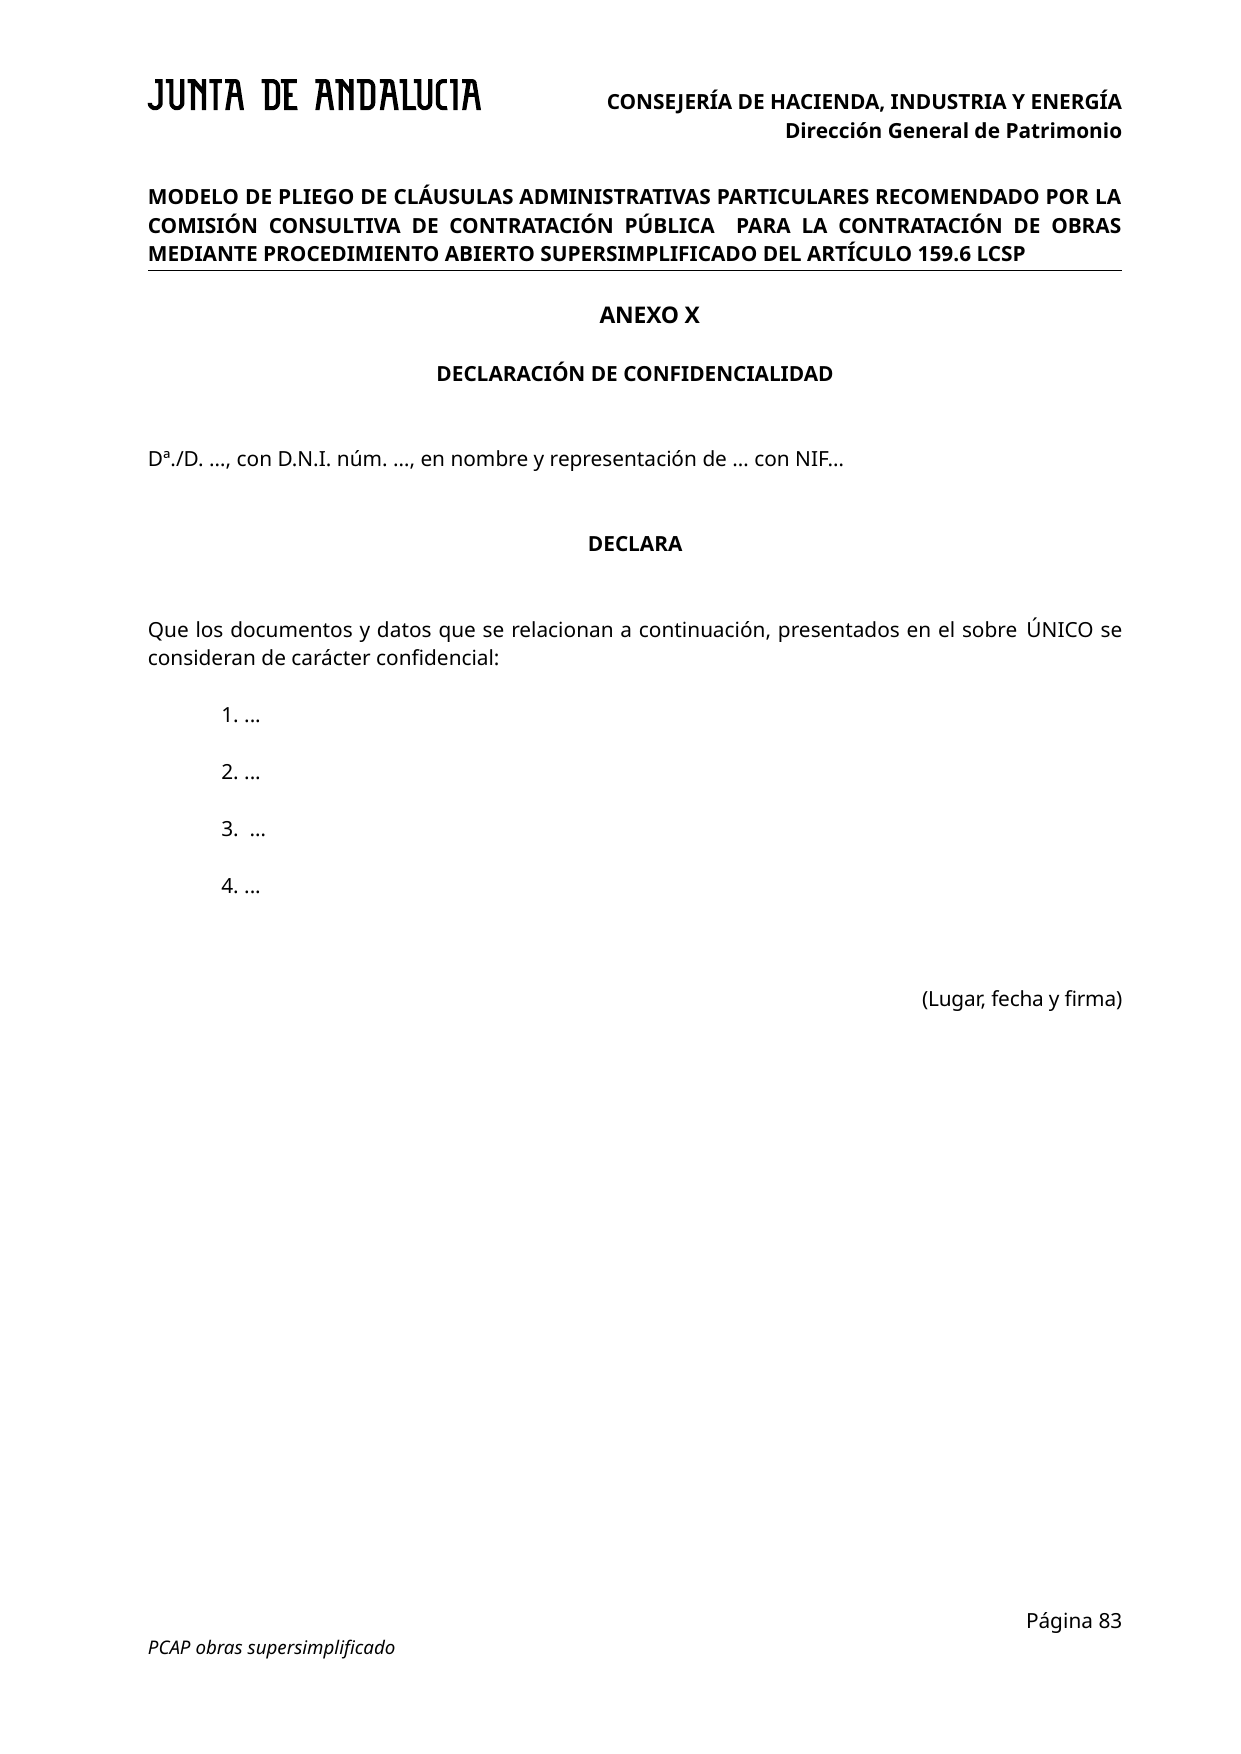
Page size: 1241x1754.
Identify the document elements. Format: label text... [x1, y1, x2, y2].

text Dª./D. …, con D.N.I. núm. …, en nombre y representación de … con NIF… [148, 444, 1122, 473]
text (Lugar, fecha y firma) [811, 984, 1122, 1013]
subtitle DECLARACIÓN DE CONFIDENCIALIDAD [148, 359, 1122, 387]
text MODELO DE PLIEGO DE CLÁUSULAS ADMINISTRATIVAS PARTICULARES RECOMENDADO POR LA COMISIÓN CONSULTIVA DE CONTRATACIÓN PÚBLICA PARA LA CONTRATACIÓN DE OBRAS MEDIANTE PROCEDIMIENTO ABIERTO SUPERSIMPLIFICADO DEL ARTÍCULO 159.6 LCSP [148, 182, 1122, 270]
text 4. ... [221, 871, 1122, 899]
text 2. ... [221, 757, 1122, 786]
text Que los documentos y datos que se relacionan a continuación, presentados en el sobre ÚNICO se consideran de carácter confidencial: [148, 615, 1122, 672]
text ANEXO X [177, 299, 1122, 331]
text DECLARA [148, 529, 1122, 558]
text 1. ... [221, 700, 1122, 729]
text 3. … [221, 814, 1122, 842]
